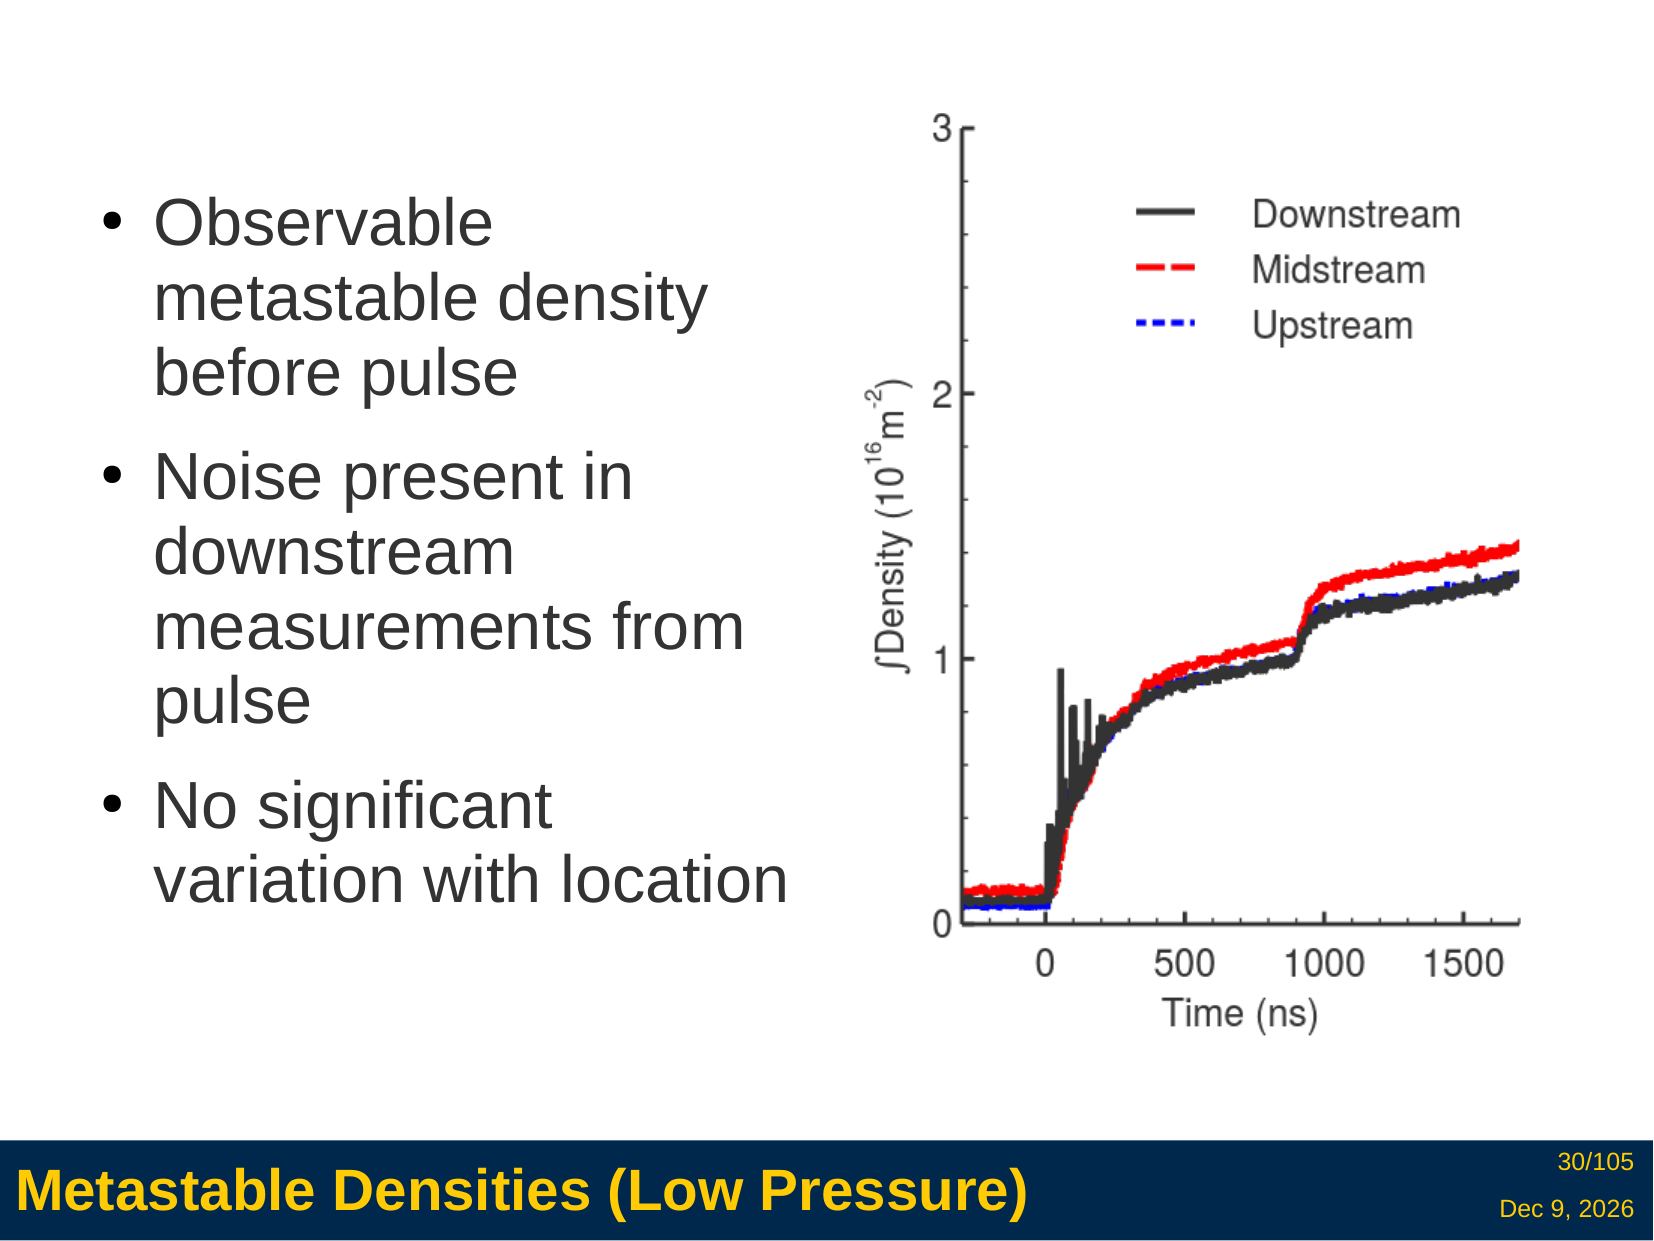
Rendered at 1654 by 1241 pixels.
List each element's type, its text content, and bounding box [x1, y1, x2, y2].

title Metastable Densities (Low Pressure) [14, 1140, 1380, 1241]
list Observable metastable density before pulse Noise present in downstream measurements from pulse No significant variation with location [82, 75, 809, 1028]
picture [812, 91, 1557, 1037]
